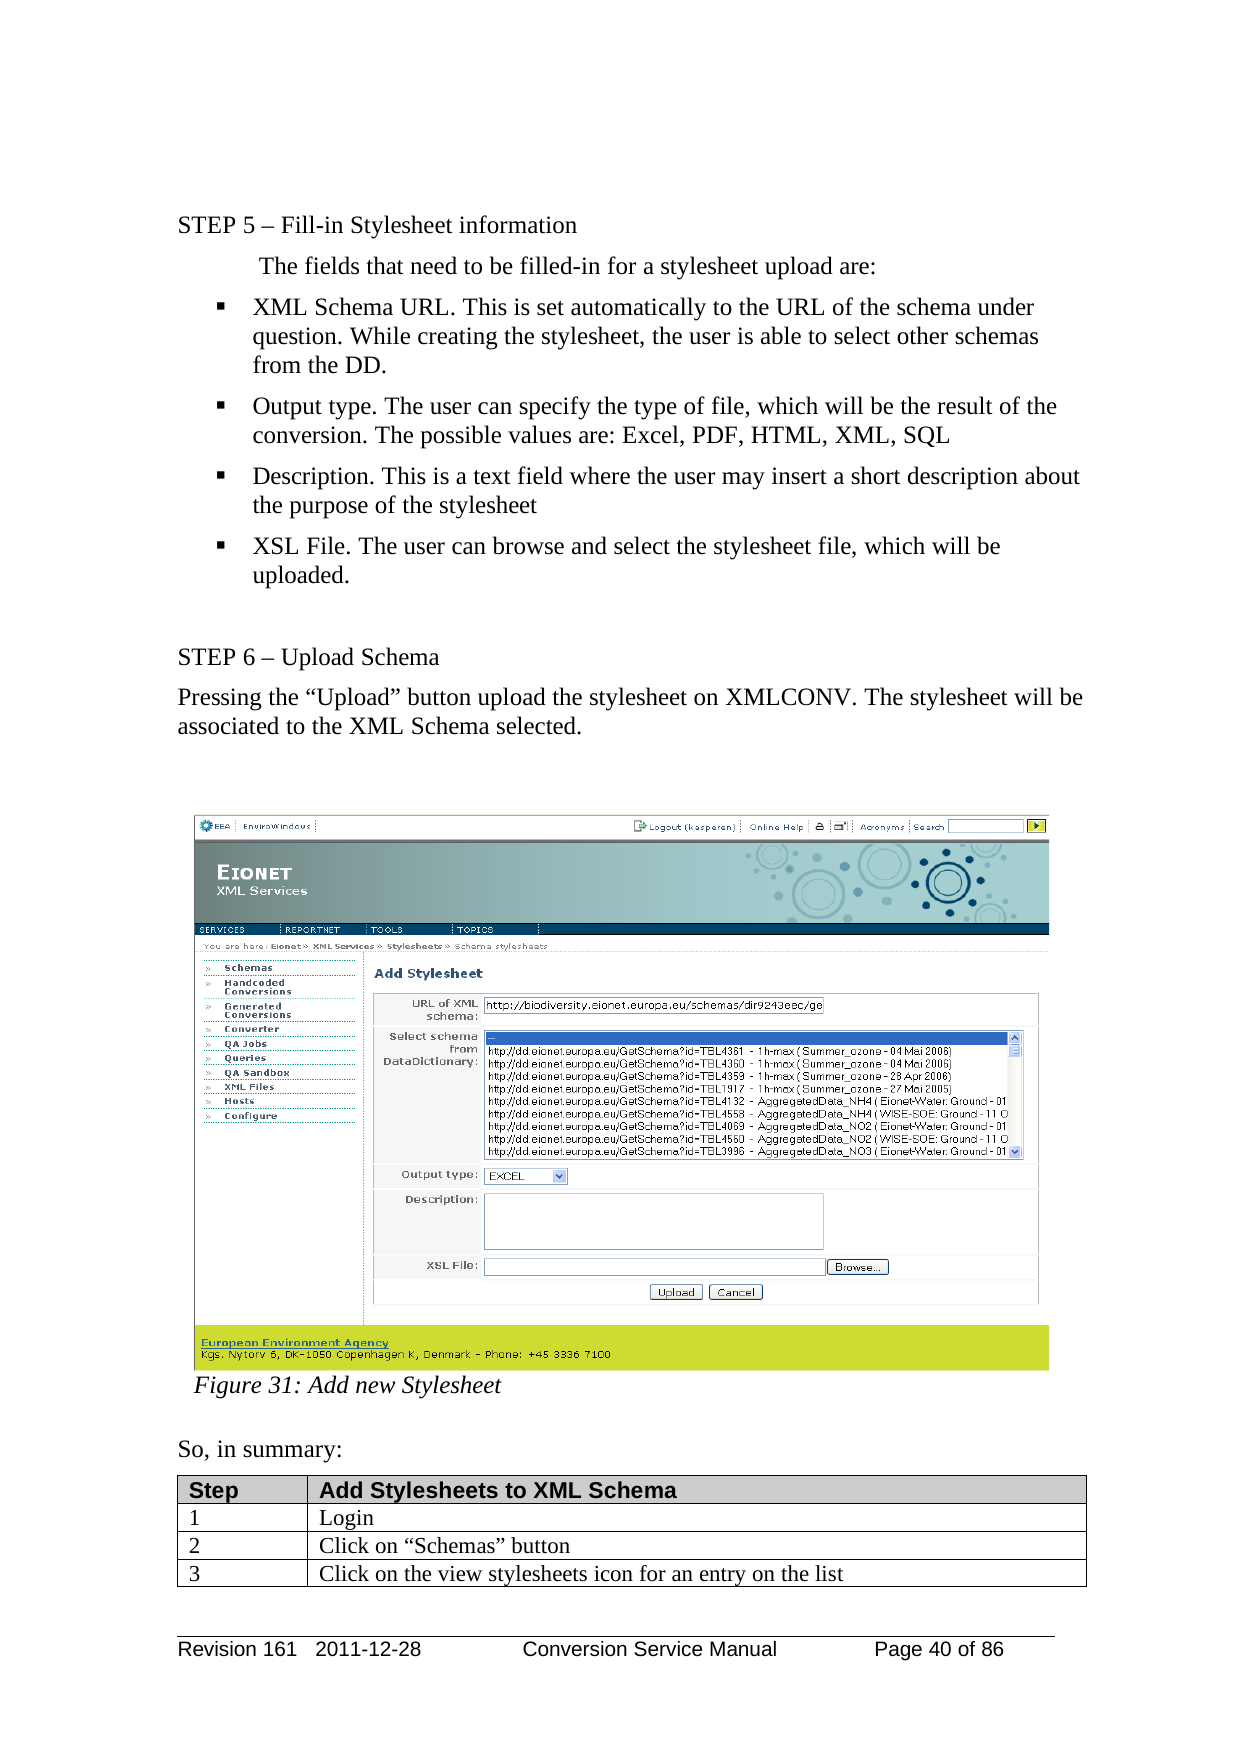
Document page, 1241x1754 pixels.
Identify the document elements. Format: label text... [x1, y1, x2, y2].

table_cell 2 [178, 1532, 307, 1558]
list Output type. The user can specify the type of file, which will be the result of the conversion. The possible values are: Excel, PDF, HTML, XML, SQL [215, 391, 1092, 449]
text STEP 5 – Fill-in Stylesheet information [177, 210, 1092, 239]
table_header Add Stylesheets to XML Schema [308, 1476, 1086, 1503]
table_header Step [178, 1476, 307, 1503]
list XML Schema URL. This is set automatically to the URL of the schema under question. While creating the stylesheet, the user is able to select other schemas from the DD. [215, 292, 1092, 379]
text The fields that need to be filled-in for a stylesheet upload are: [177, 251, 1092, 280]
text So, in summary: [177, 1434, 1092, 1463]
table_cell Click on the view stylesheets icon for an entry on the list [308, 1560, 1086, 1586]
table_cell Login [308, 1504, 1086, 1531]
table_cell 3 [178, 1560, 307, 1586]
text Figure 31: Add new Stylesheet [194, 814, 1067, 1399]
text Pressing the “Upload” button upload the stylesheet on XMLCONV. The stylesheet will be associated to the XML Schema selected. [177, 682, 1092, 740]
table_cell Click on “Schemas” button [308, 1532, 1086, 1558]
list XSL File. The user can browse and select the stylesheet file, which will be uploaded. [215, 531, 1092, 589]
table_cell 1 [178, 1504, 307, 1531]
text STEP 6 – Upload Schema [177, 641, 1092, 670]
list Description. This is a text field where the user may insert a short description about the purpose of the stylesheet [215, 461, 1092, 519]
